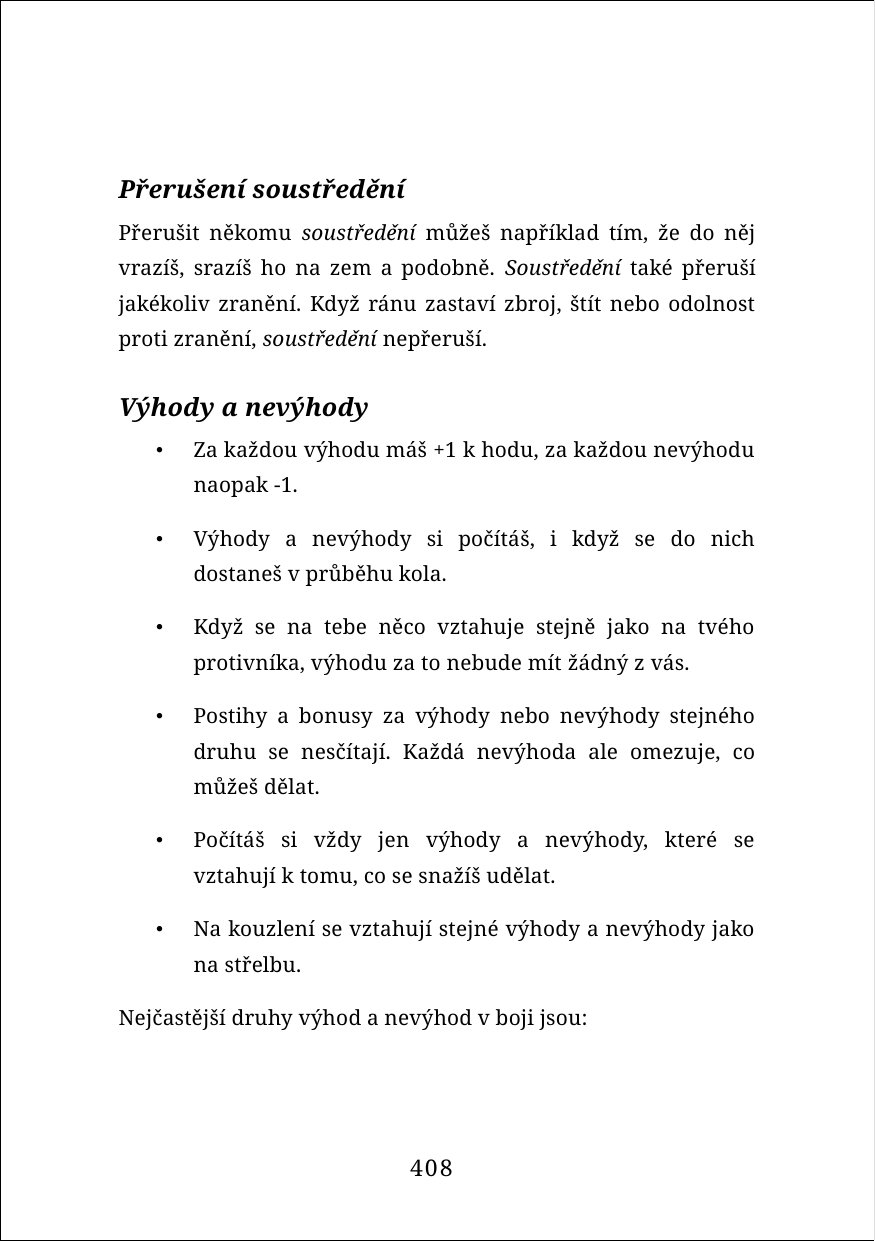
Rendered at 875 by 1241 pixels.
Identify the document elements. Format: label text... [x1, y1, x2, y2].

list Za každou výhodu máš +1 k hodu, za každou nevýhodu naopak -1. [156, 435, 756, 499]
list Postihy a bonusy za výhody nebo nevýhody stejného druhu se nesčítají. Každá nevýhoda ale omezuje, co můžeš dělat. [156, 701, 756, 801]
subtitle Výhody a nevýhody [118, 389, 756, 423]
list Počítáš si vždy jen výhody a nevýhody, které se vztahují k tomu, co se snažíš udělat. [156, 826, 756, 889]
list Na kouzlení se vztahují stejné výhody a nevýhody jako na střelbu. [156, 914, 756, 978]
text Nejčastější druhy výhod a nevýhod v boji jsou: [118, 1003, 756, 1031]
subtitle Přerušení soustředění [118, 172, 756, 206]
list Když se na tebe něco vztahuje stejně jako na tvého protivníka, výhodu za to nebude mít žádný z vás. [156, 612, 756, 676]
list Výhody a nevýhody si počítáš, i když se do nich dostaneš v průběhu kola. [156, 524, 756, 588]
text Přerušit někomu soustředění můžeš například tím, že do něj vrazíš, srazíš ho na zem a podobně. Soustředění také přeruší jakékoliv zranění. Když ránu zastaví zbroj, štít nebo odolnost proti zranění, soustředění nepřeruší. [118, 218, 756, 353]
